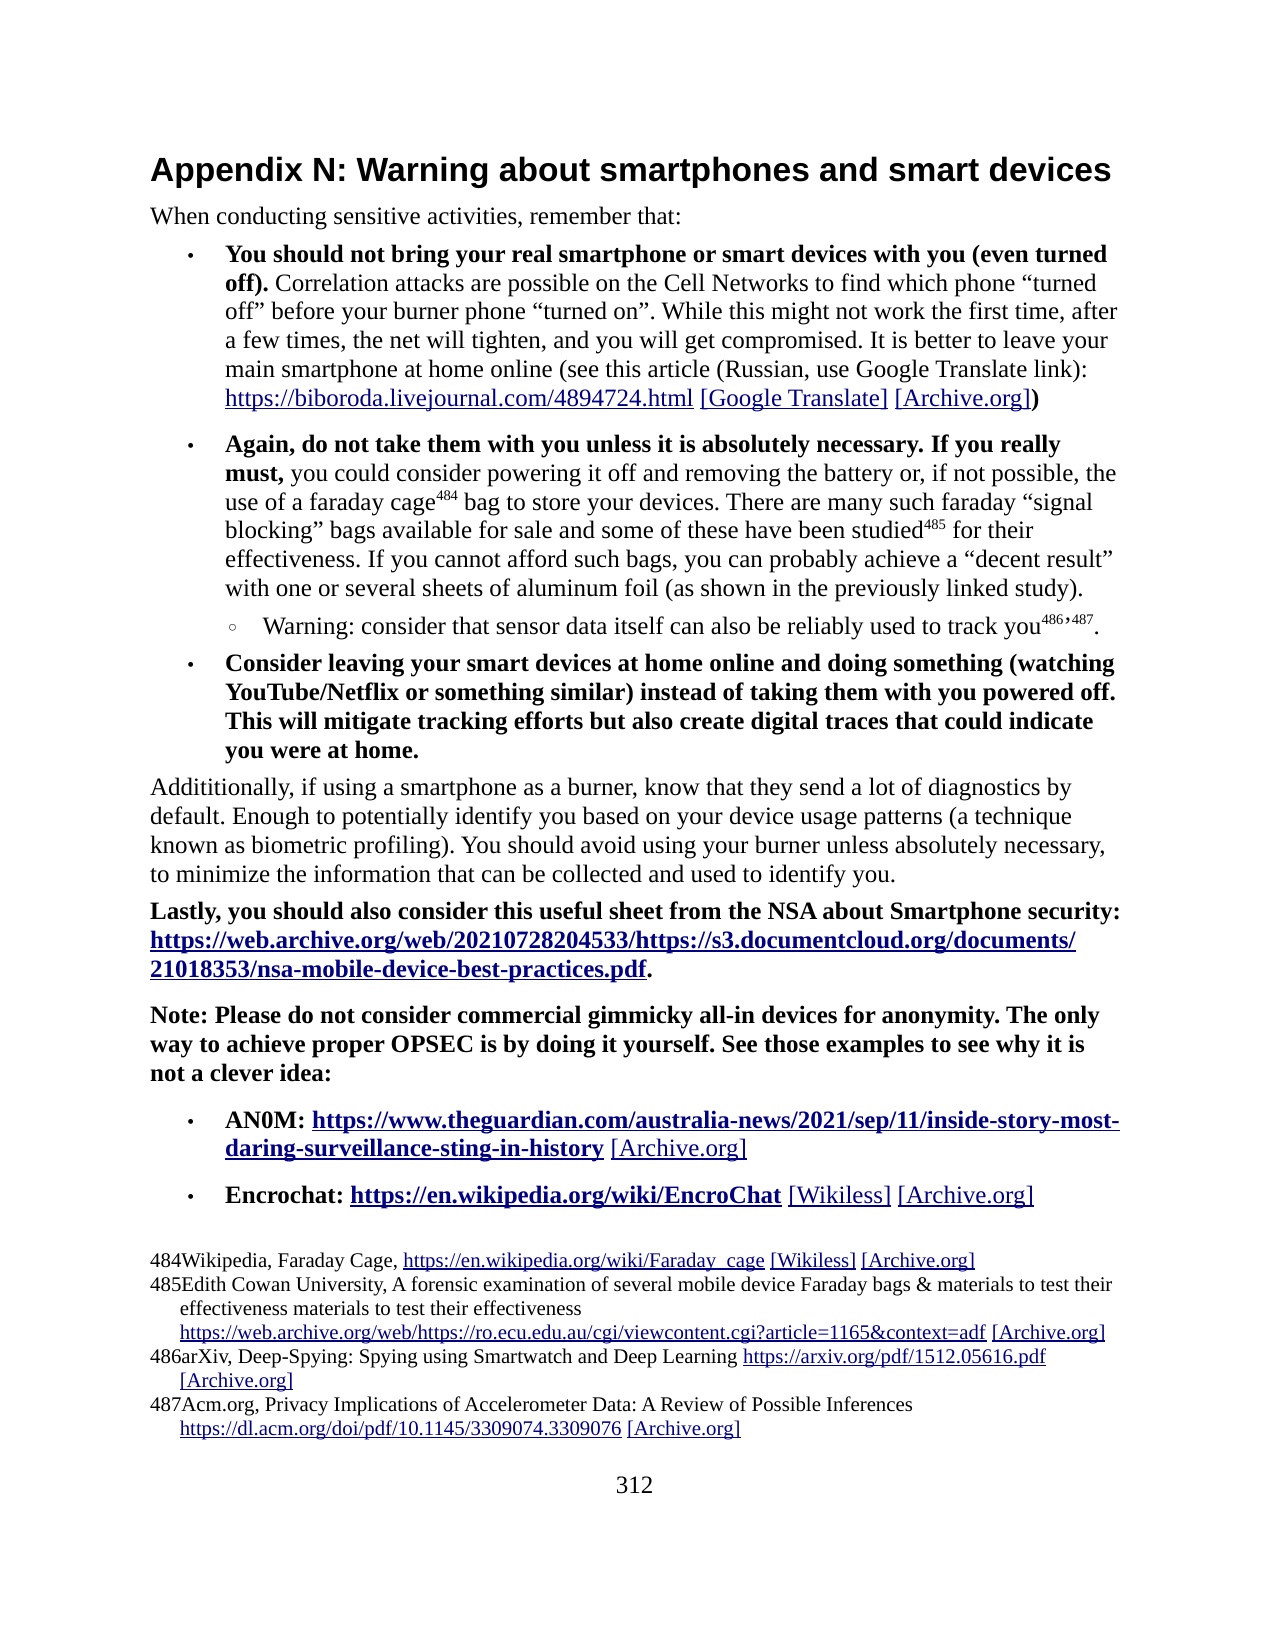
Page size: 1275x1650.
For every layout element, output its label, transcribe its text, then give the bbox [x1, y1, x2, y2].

text Note: Please do not consider commercial gimmicky all-in devices for anonymity. The only way to achieve proper OPSEC is by doing it yourself. See those examples to see why it is not a clever idea: [150, 1001, 1125, 1087]
list Again, do not take them with you unless it is absolutely necessary. If you really must, you could consider powering it off and removing the battery or, if not possible, the use of a faraday cage bag to store your devices. There are many such faraday “signal blocking” bags available for sale and some of these have been studied for their effectiveness. If you cannot afford such bags, you can probably achieve a “decent result” with one or several sheets of aluminum foil (as shown in the previously linked study). [187, 429, 1125, 602]
text When conducting sensitive activities, remember that: [150, 201, 1125, 230]
list Edith Cowan University, A forensic examination of several mobile device Faraday bags & materials to test their effectiveness materials to test their effectiveness https://web.archive.org/web/https://ro.ecu.edu.au/cgi/viewcontent.cgi?article=1165&context=adf [Archive.org] [150, 1272, 1125, 1344]
list You should not bring your real smartphone or smart devices with you (even turned off). Correlation attacks are possible on the Cell Networks to find which phone “turned off” before your burner phone “turned on”. While this might not work the first time, after a few times, the net will tighten, and you will get compromised. It is better to leave your main smartphone at home online (see this article (Russian, use Google Translate link): https://biboroda.livejournal.com/4894724.html [Google Translate] [Archive.org]) [187, 239, 1125, 411]
list arXiv, Deep-Spying: Spying using Smartwatch and Deep Learning https://arxiv.org/pdf/1512.05616.pdf [Archive.org] [150, 1344, 1125, 1392]
list Warning: consider that sensor data itself can also be reliably used to track you’. [225, 611, 1125, 639]
subtitle Appendix N: Warning about smartphones and smart devices [150, 150, 1125, 189]
list Encrochat: https://en.wikipedia.org/wiki/EncroChat [Wikiless] [Archive.org] [187, 1180, 1125, 1209]
list Acm.org, Privacy Implications of Accelerometer Data: A Review of Possible Inferences https://dl.acm.org/doi/pdf/10.1145/3309074.3309076 [Archive.org] [150, 1392, 1125, 1440]
text Lastly, you should also consider this useful sheet from the NSA about Smartphone security: https://web.archive.org/web/20210728204533/https://s3.documentcloud.org/documents/21018353/nsa-mobile-device-best-practices.pdf. [150, 896, 1125, 983]
list Wikipedia, Faraday Cage, https://en.wikipedia.org/wiki/Faraday_cage [Wikiless] [Archive.org] [150, 1247, 1125, 1272]
list Consider leaving your smart devices at home online and doing something (watching YouTube/Netflix or something similar) instead of taking them with you powered off. This will mitigate tracking efforts but also create digital traces that could indicate you were at home. [187, 648, 1125, 763]
text Addititionally, if using a smartphone as a burner, know that they send a lot of diagnostics by default. Enough to potentially identify you based on your device usage patterns (a technique known as biometric profiling). You should avoid using your burner unless absolutely necessary, to minimize the information that can be collected and used to identify you. [150, 772, 1125, 887]
list AN0M: https://www.theguardian.com/australia-news/2021/sep/11/inside-story-most-daring-surveillance-sting-in-history [Archive.org] [187, 1105, 1125, 1162]
